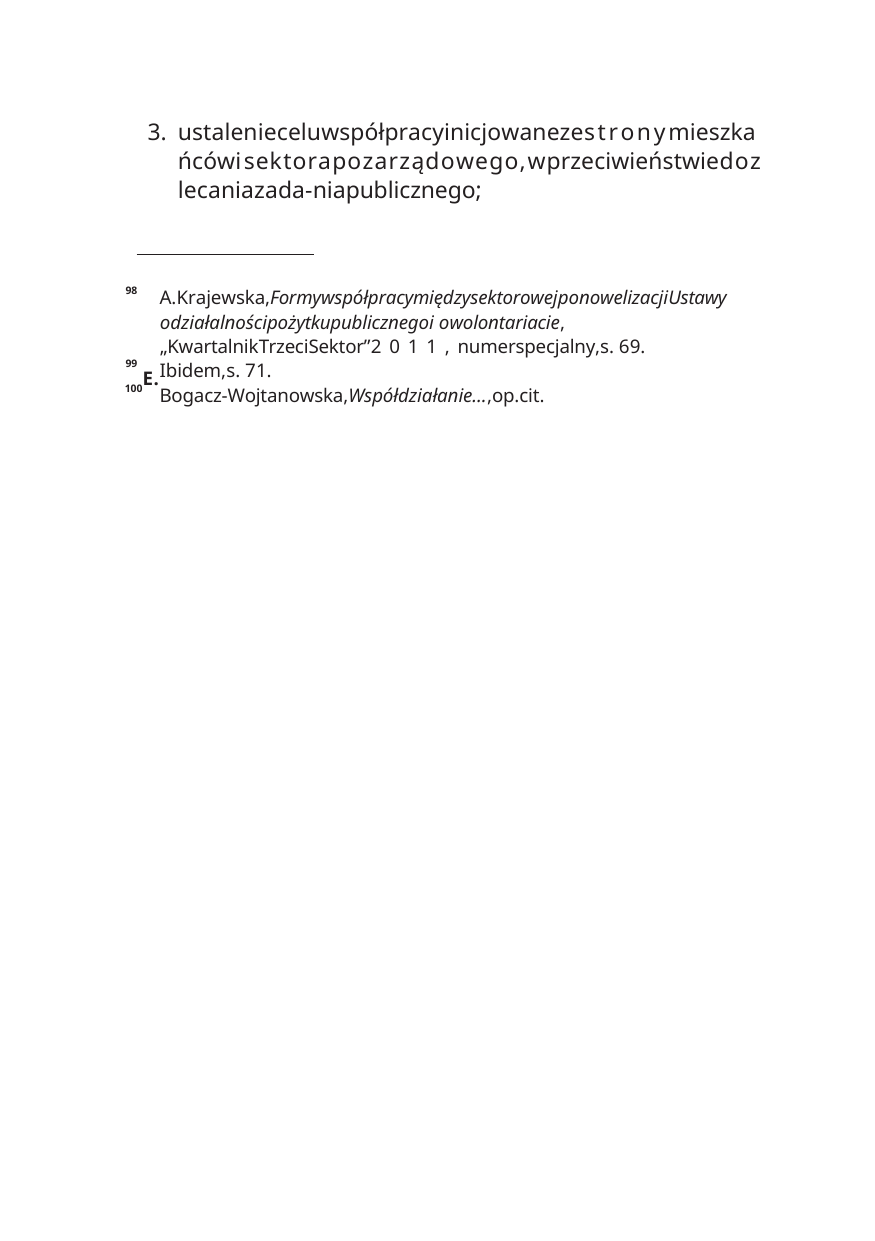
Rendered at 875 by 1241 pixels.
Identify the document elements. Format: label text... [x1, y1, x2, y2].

text odziałalnościpożytkupublicznegoi owolontariacie,„KwartalnikTrzeciSektor”2011,numerspecjalny,s. 69. [159, 309, 754, 358]
text 98 A.Krajewska,FormywspółpracymiędzysektorowejponowelizacjiUstawy [125, 284, 772, 309]
text 99 Ibidem,s. 71. [125, 358, 772, 383]
list ustalenieceluwspółpracyinicjowanezestronymieszkańcówisektorapozarządowego,wprzeciwieństwiedozlecaniazada-niapublicznego; [147, 117, 762, 204]
text 100E.Bogacz-Wojtanowska,Współdziałanie…,op.cit. [124, 383, 772, 408]
